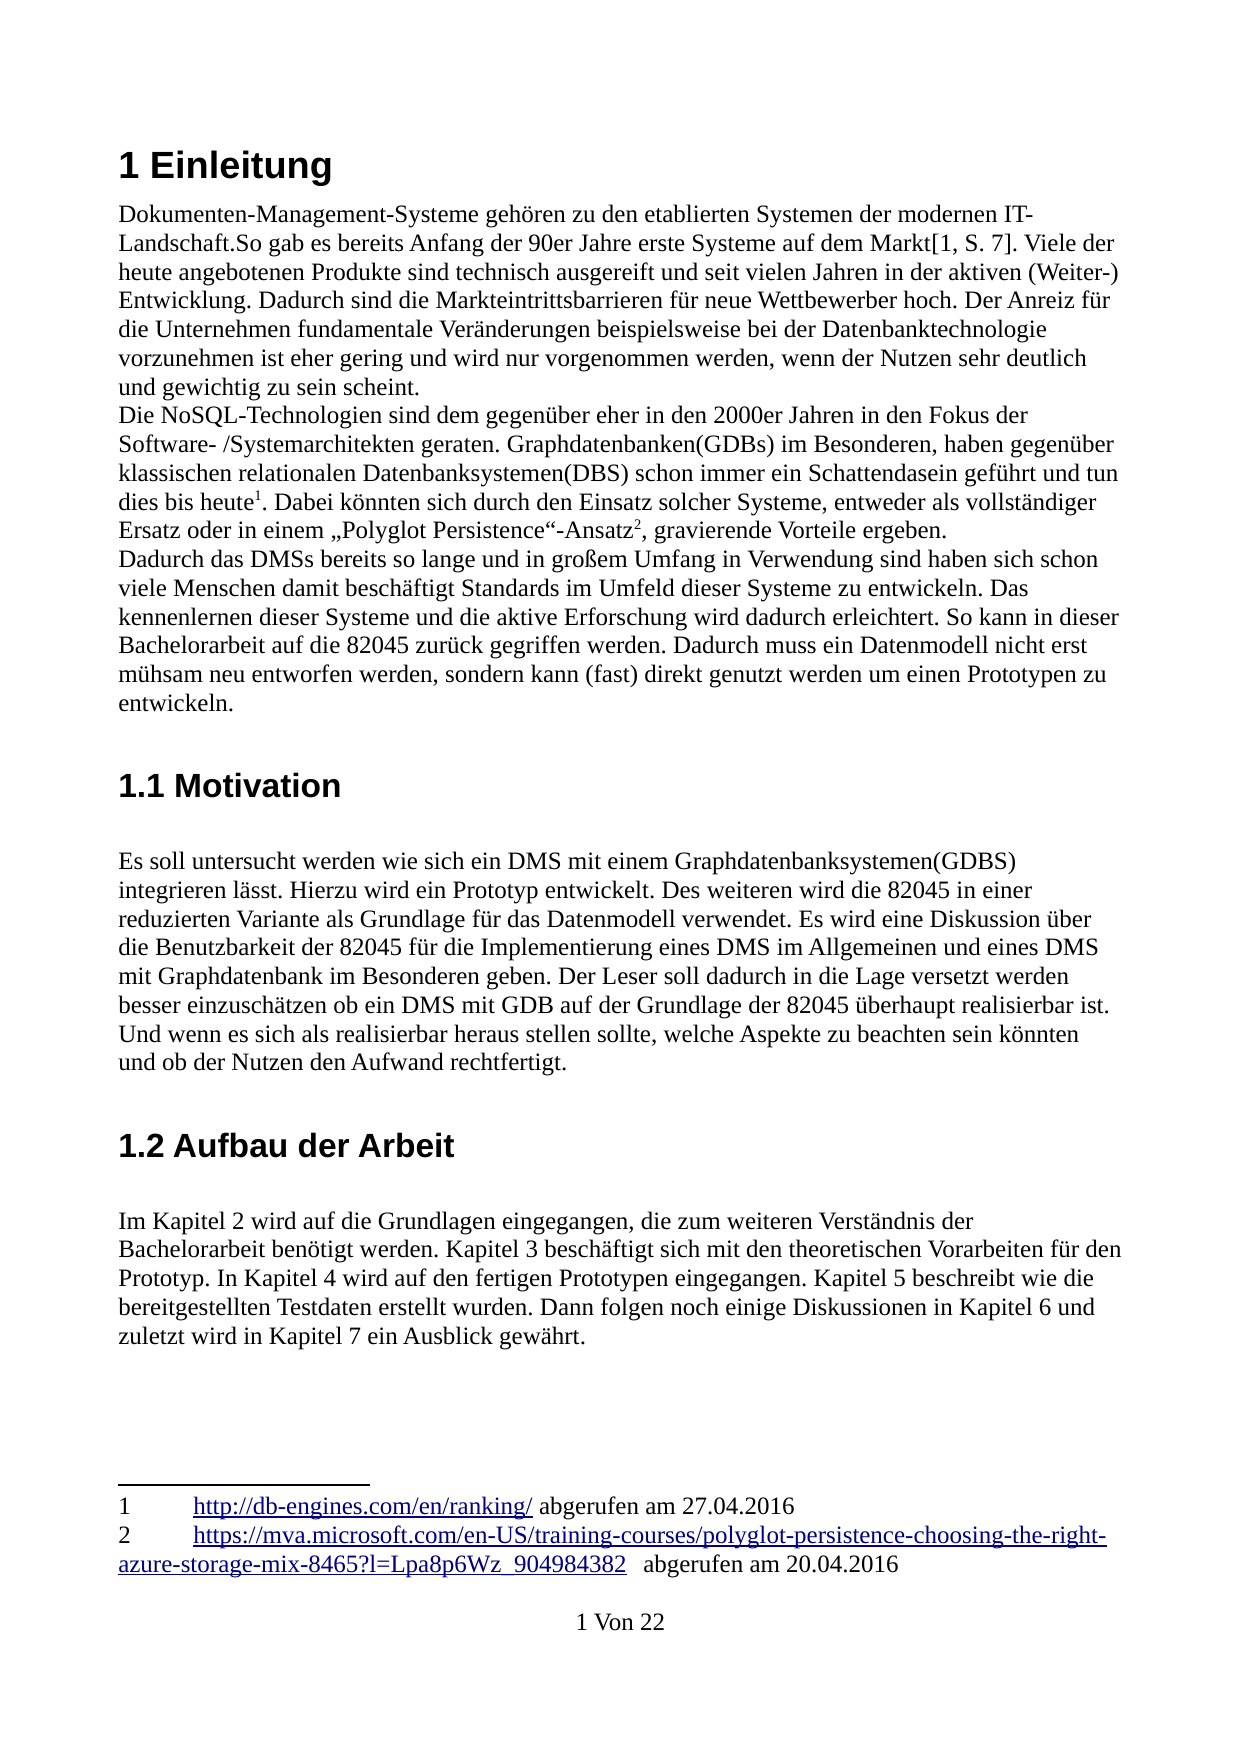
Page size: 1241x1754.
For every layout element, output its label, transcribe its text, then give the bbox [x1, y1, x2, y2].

text Dokumenten-Management-Systeme gehören zu den etablierten Systemen der modernen IT-Landschaft.So gab es bereits Anfang der 90er Jahre erste Systeme auf dem Markt[1, S. 7]. Viele der heute angebotenen Produkte sind technisch ausgereift und seit vielen Jahren in der aktiven (Weiter-) Entwicklung. Dadurch sind die Markteintrittsbarrieren für neue Wettbewerber hoch. Der Anreiz für die Unternehmen fundamentale Veränderungen beispielsweise bei der Datenbanktechnologie vorzunehmen ist eher gering und wird nur vorgenommen werden, wenn der Nutzen sehr deutlich und gewichtig zu sein scheint. [118, 199, 1122, 401]
text https://mva.microsoft.com/en-US/training-courses/polyglot-persistence-choosing-the-right-azure-storage-mix-8465?l=Lpa8p6Wz_904984382 abgerufen am 20.04.2016 [118, 1520, 1122, 1578]
text Die NoSQL-Technologien sind dem gegenüber eher in den 2000er Jahren in den Fokus der Software- /Systemarchitekten geraten. Graphdatenbanken(GDBs) im Besonderen, haben gegenüber klassischen relationalen Datenbanksystemen(DBS) schon immer ein Schattendasein geführt und tun dies bis heute. Dabei könnten sich durch den Einsatz solcher Systeme, entweder als vollständiger Ersatz oder in einem „Polyglot Persistence“-Ansatz, gravierende Vorteile ergeben. [118, 401, 1122, 544]
text Es soll untersucht werden wie sich ein DMS mit einem Graphdatenbanksystemen(GDBS) integrieren lässt. Hierzu wird ein Prototyp entwickelt. Des weiteren wird die 82045 in einer reduzierten Variante als Grundlage für das Datenmodell verwendet. Es wird eine Diskussion über die Benutzbarkeit der 82045 für die Implementierung eines DMS im Allgemeinen und eines DMS mit Graphdatenbank im Besonderen geben. Der Leser soll dadurch in die Lage versetzt werden besser einzuschätzen ob ein DMS mit GDB auf der Grundlage der 82045 überhaupt realisierbar ist. Und wenn es sich als realisierbar heraus stellen sollte, welche Aspekte zu beachten sein könnten und ob der Nutzen den Aufwand rechtfertigt. [118, 846, 1122, 1076]
subtitle 1.1 Motivation [118, 766, 1122, 805]
text Im Kapitel 2 wird auf die Grundlagen eingegangen, die zum weiteren Verständnis der Bachelorarbeit benötigt werden. Kapitel 3 beschäftigt sich mit den theoretischen Vorarbeiten für den Prototyp. In Kapitel 4 wird auf den fertigen Prototypen eingegangen. Kapitel 5 beschreibt wie die bereitgestellten Testdaten erstellt wurden. Dann folgen noch einige Diskussionen in Kapitel 6 und zuletzt wird in Kapitel 7 ein Ausblick gewährt. [118, 1206, 1122, 1349]
text Dadurch das DMSs bereits so lange und in großem Umfang in Verwendung sind haben sich schon viele Menschen damit beschäftigt Standards im Umfeld dieser Systeme zu entwickeln. Das kennenlernen dieser Systeme und die aktive Erforschung wird dadurch erleichtert. So kann in dieser Bachelorarbeit auf die 82045 zurück gegriffen werden. Dadurch muss ein Datenmodell nicht erst mühsam neu entworfen werden, sondern kann (fast) direkt genutzt werden um einen Prototypen zu entwickeln. [118, 544, 1122, 717]
subtitle 1 Einleitung [118, 143, 1122, 187]
text http://db-engines.com/en/ranking/ abgerufen am 27.04.2016 [118, 1491, 1122, 1520]
subtitle 1.2 Aufbau der Arbeit [118, 1126, 1122, 1164]
